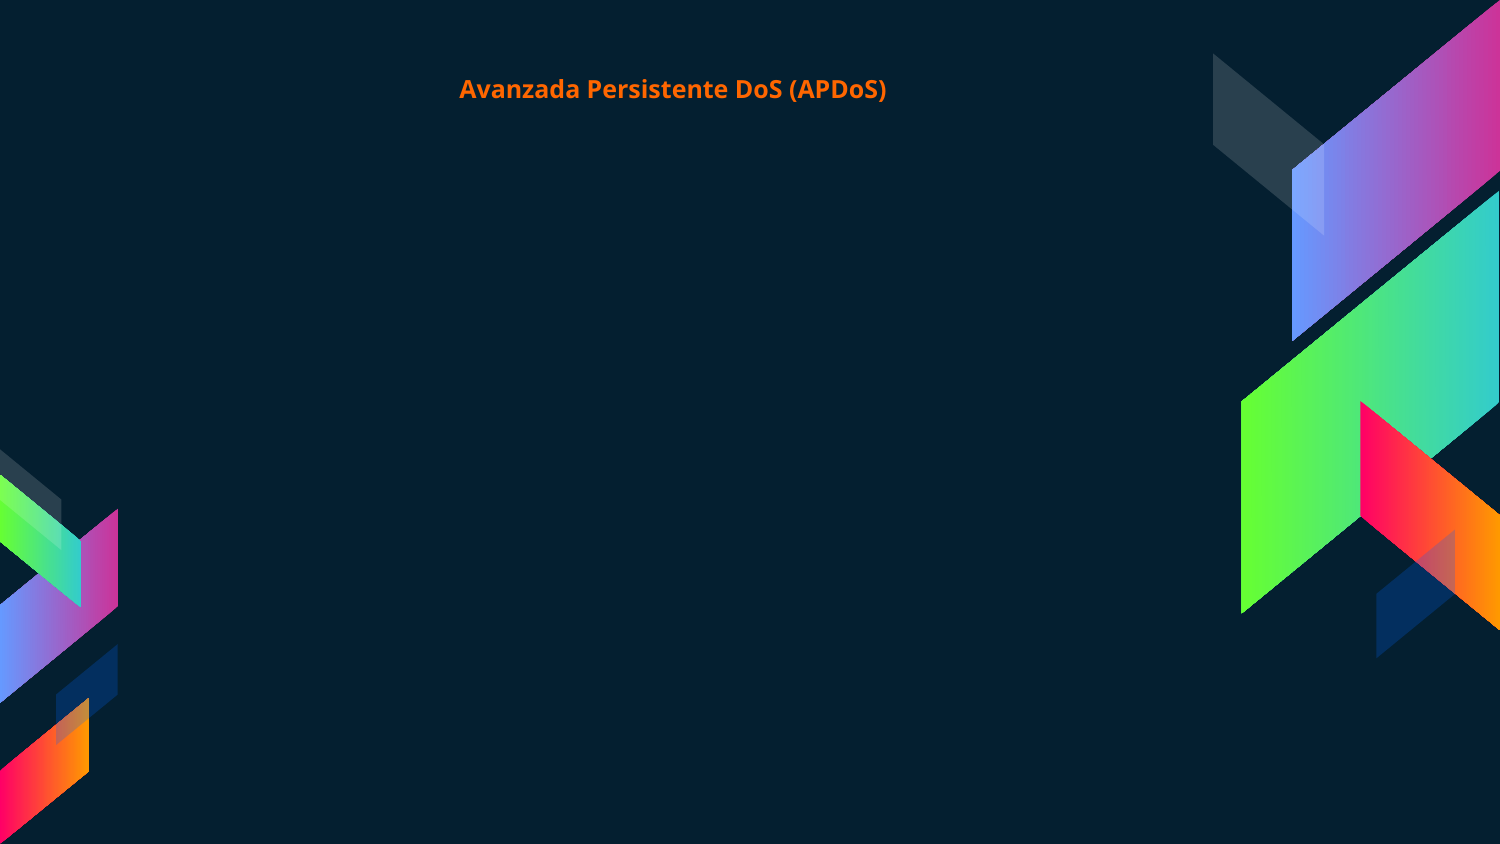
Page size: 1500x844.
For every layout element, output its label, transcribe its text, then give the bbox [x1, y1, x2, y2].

list Avanzada Persistente DoS (APDoS) [183, 59, 1164, 506]
